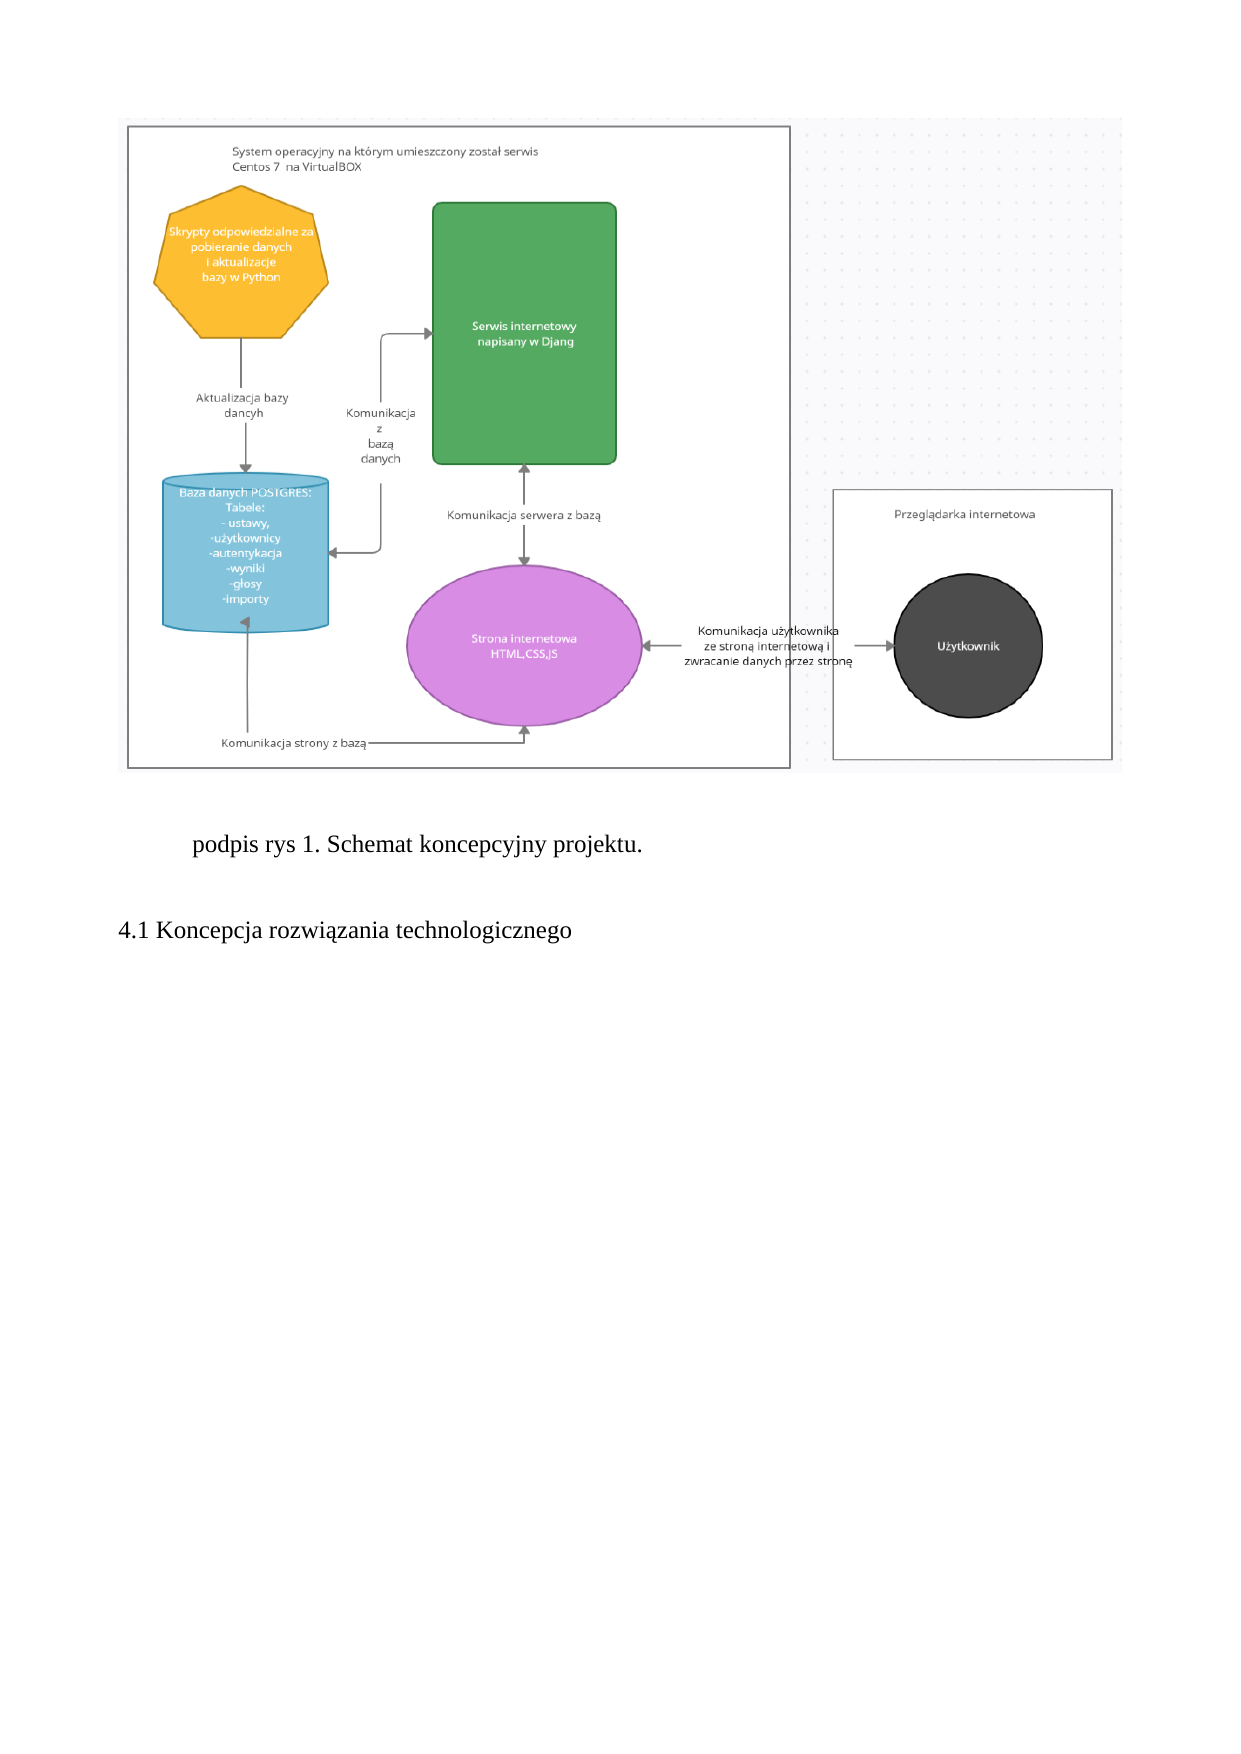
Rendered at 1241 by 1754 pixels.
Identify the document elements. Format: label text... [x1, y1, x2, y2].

picture [118, 118, 1123, 773]
text podpis rys 1. Schemat koncepcyjny projektu. [118, 829, 1122, 858]
list 4.1 Koncepcja rozwiązania technologicznego [118, 915, 1122, 944]
